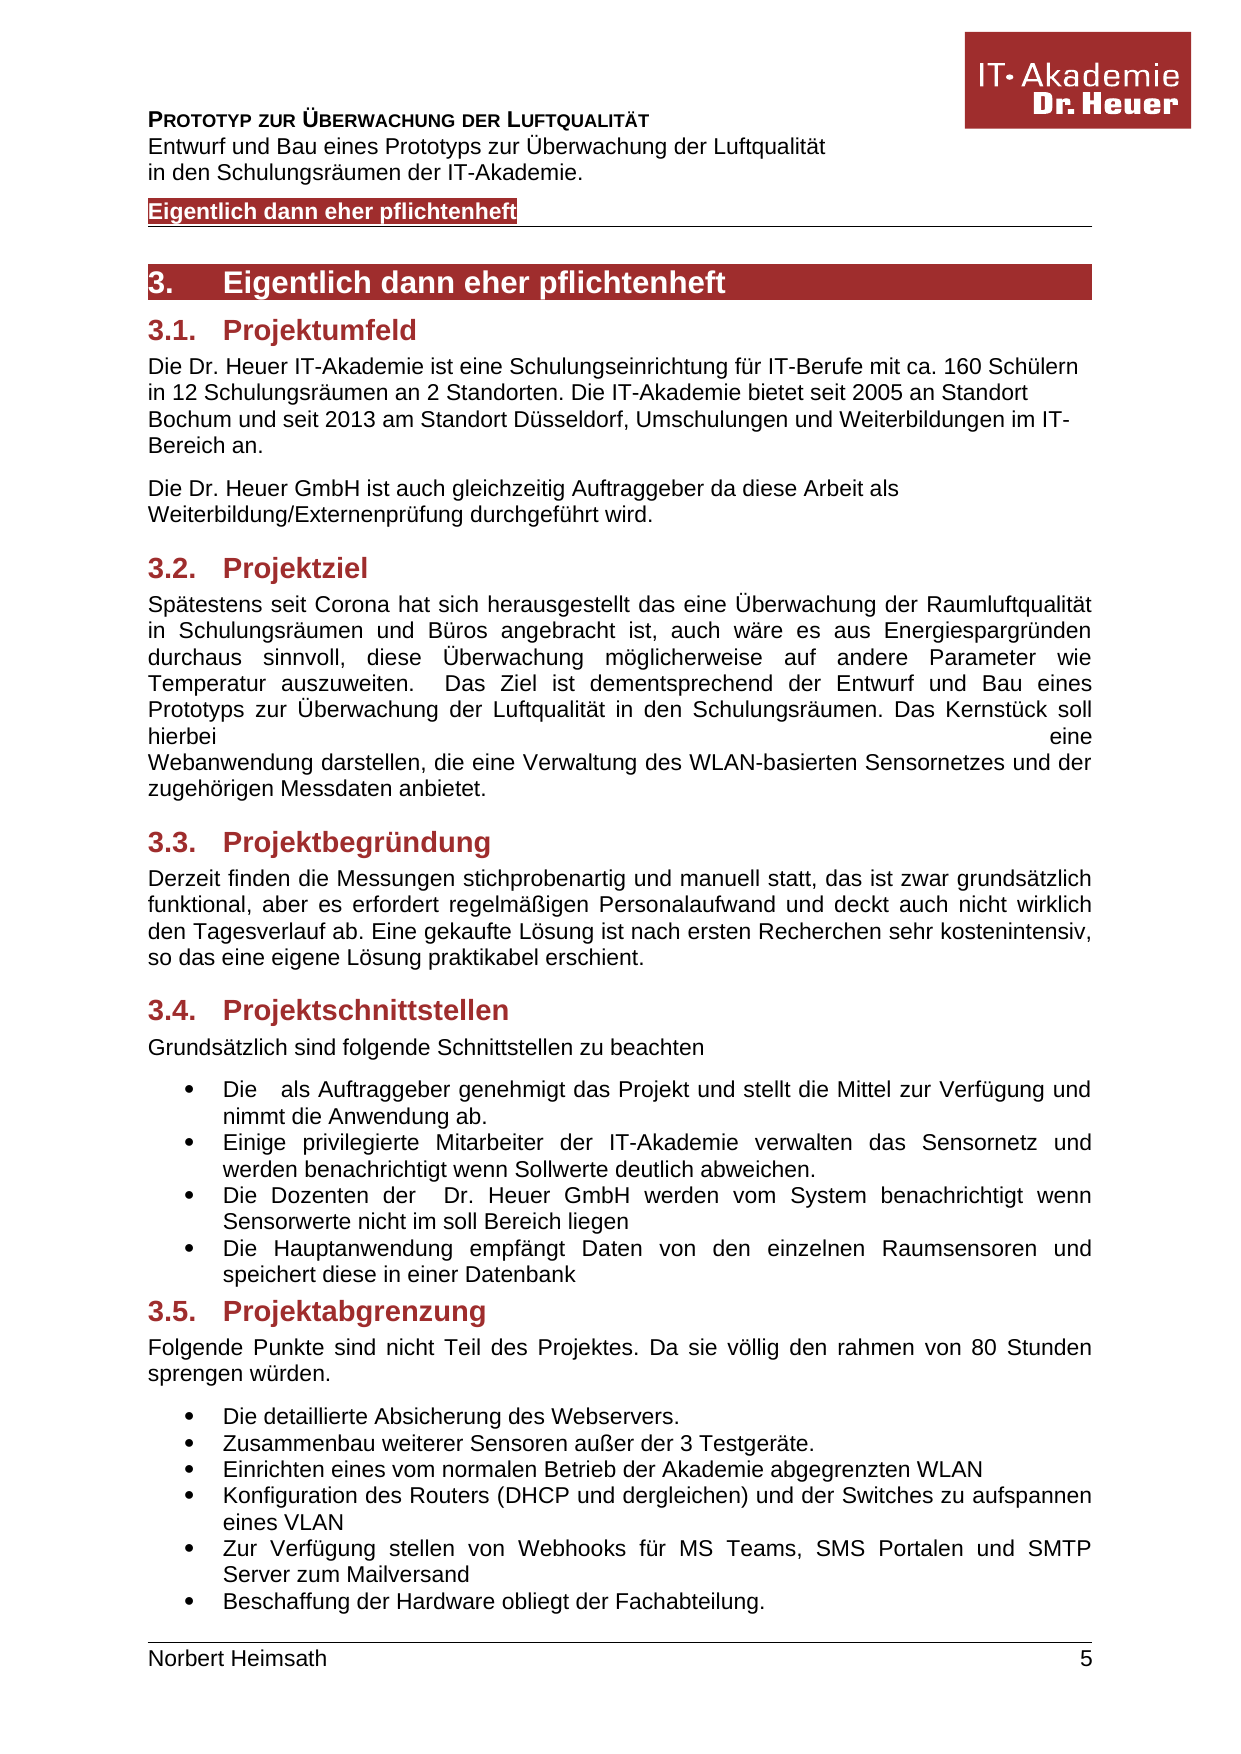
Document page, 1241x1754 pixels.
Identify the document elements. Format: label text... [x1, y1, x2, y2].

text Folgende Punkte sind nicht Teil des Projektes. Da sie völlig den rahmen von 80 Stunden sprengen würden. [148, 1334, 1092, 1386]
subtitle Eigentlich dann eher pflichtenheft [148, 264, 1092, 300]
text Derzeit finden die Messungen stichprobenartig und manuell statt, das ist zwar grundsätzlich funktional, aber es erfordert regelmäßigen Personalaufwand und deckt auch nicht wirklich den Tagesverlauf ab. Eine gekaufte Lösung ist nach ersten Recherchen sehr kostenintensiv, so das eine eigene Lösung praktikabel erschient. [148, 865, 1092, 970]
subtitle Projektschnittstellen [148, 993, 1092, 1027]
subtitle Projektbegründung [148, 825, 1092, 858]
list Die detaillierte Absicherung des Webservers. [185, 1403, 1092, 1429]
list Zur Verfügung stellen von Webhooks für MS Teams, SMS Portalen und SMTP Server zum Mailversand [185, 1535, 1092, 1588]
text Die Dr. Heuer GmbH ist auch gleichzeitig Auftraggeber da diese Arbeit als Weiterbildung/Externenprüfung durchgeführt wird. [148, 475, 1092, 528]
list Beschaffung der Hardware obliegt der Fachabteilung. [185, 1588, 1092, 1614]
subtitle Projektziel [148, 551, 1092, 584]
list Die als Auftraggeber genehmigt das Projekt und stellt die Mittel zur Verfügung und nimmt die Anwendung ab. [185, 1076, 1092, 1129]
list Zusammenbau weiterer Sensoren außer der 3 Testgeräte. [185, 1429, 1092, 1456]
list Einige privilegierte Mitarbeiter der IT-Akademie verwalten das Sensornetz und werden benachrichtigt wenn Sollwerte deutlich abweichen. [185, 1129, 1092, 1182]
list Einrichten eines vom normalen Betrieb der Akademie abgegrenzten WLAN [185, 1456, 1092, 1482]
list Die Hauptanwendung empfängt Daten von den einzelnen Raumsensoren und speichert diese in einer Datenbank [185, 1234, 1092, 1287]
subtitle Projektumfeld [148, 313, 1092, 347]
text Grundsätzlich sind folgende Schnittstellen zu beachten [148, 1033, 1092, 1060]
list Die Dozenten der Dr. Heuer GmbH werden vom System benachrichtigt wenn Sensorwerte nicht im soll Bereich liegen [185, 1182, 1092, 1234]
subtitle Projektabgrenzung [148, 1294, 1092, 1327]
text Spätestens seit Corona hat sich herausgestellt das eine Überwachung der Raumluftqualität in Schulungsräumen und Büros angebracht ist, auch wäre es aus Energiespargründen durchaus sinnvoll, diese Überwachung möglicherweise auf andere Parameter wie Temperatur auszuweiten. Das Ziel ist dementsprechend der Entwurf und Bau eines Prototyps zur Überwachung der Luftqualität in den Schulungsräumen. Das Kernstück soll hierbei eine Webanwendung darstellen, die eine Verwaltung des WLAN-basierten Sensornetzes und der zugehörigen Messdaten anbietet. [148, 591, 1092, 802]
text Die Dr. Heuer IT-Akademie ist eine Schulungseinrichtung für IT-Berufe mit ca. 160 Schülern in 12 Schulungsräumen an 2 Standorten. Die IT-Akademie bietet seit 2005 an Standort Bochum und seit 2013 am Standort Düsseldorf, Umschulungen und Weiterbildungen im IT-Bereich an. [148, 353, 1092, 458]
list Konfiguration des Routers (DHCP und dergleichen) und der Switches zu aufspannen eines VLAN [185, 1482, 1092, 1535]
